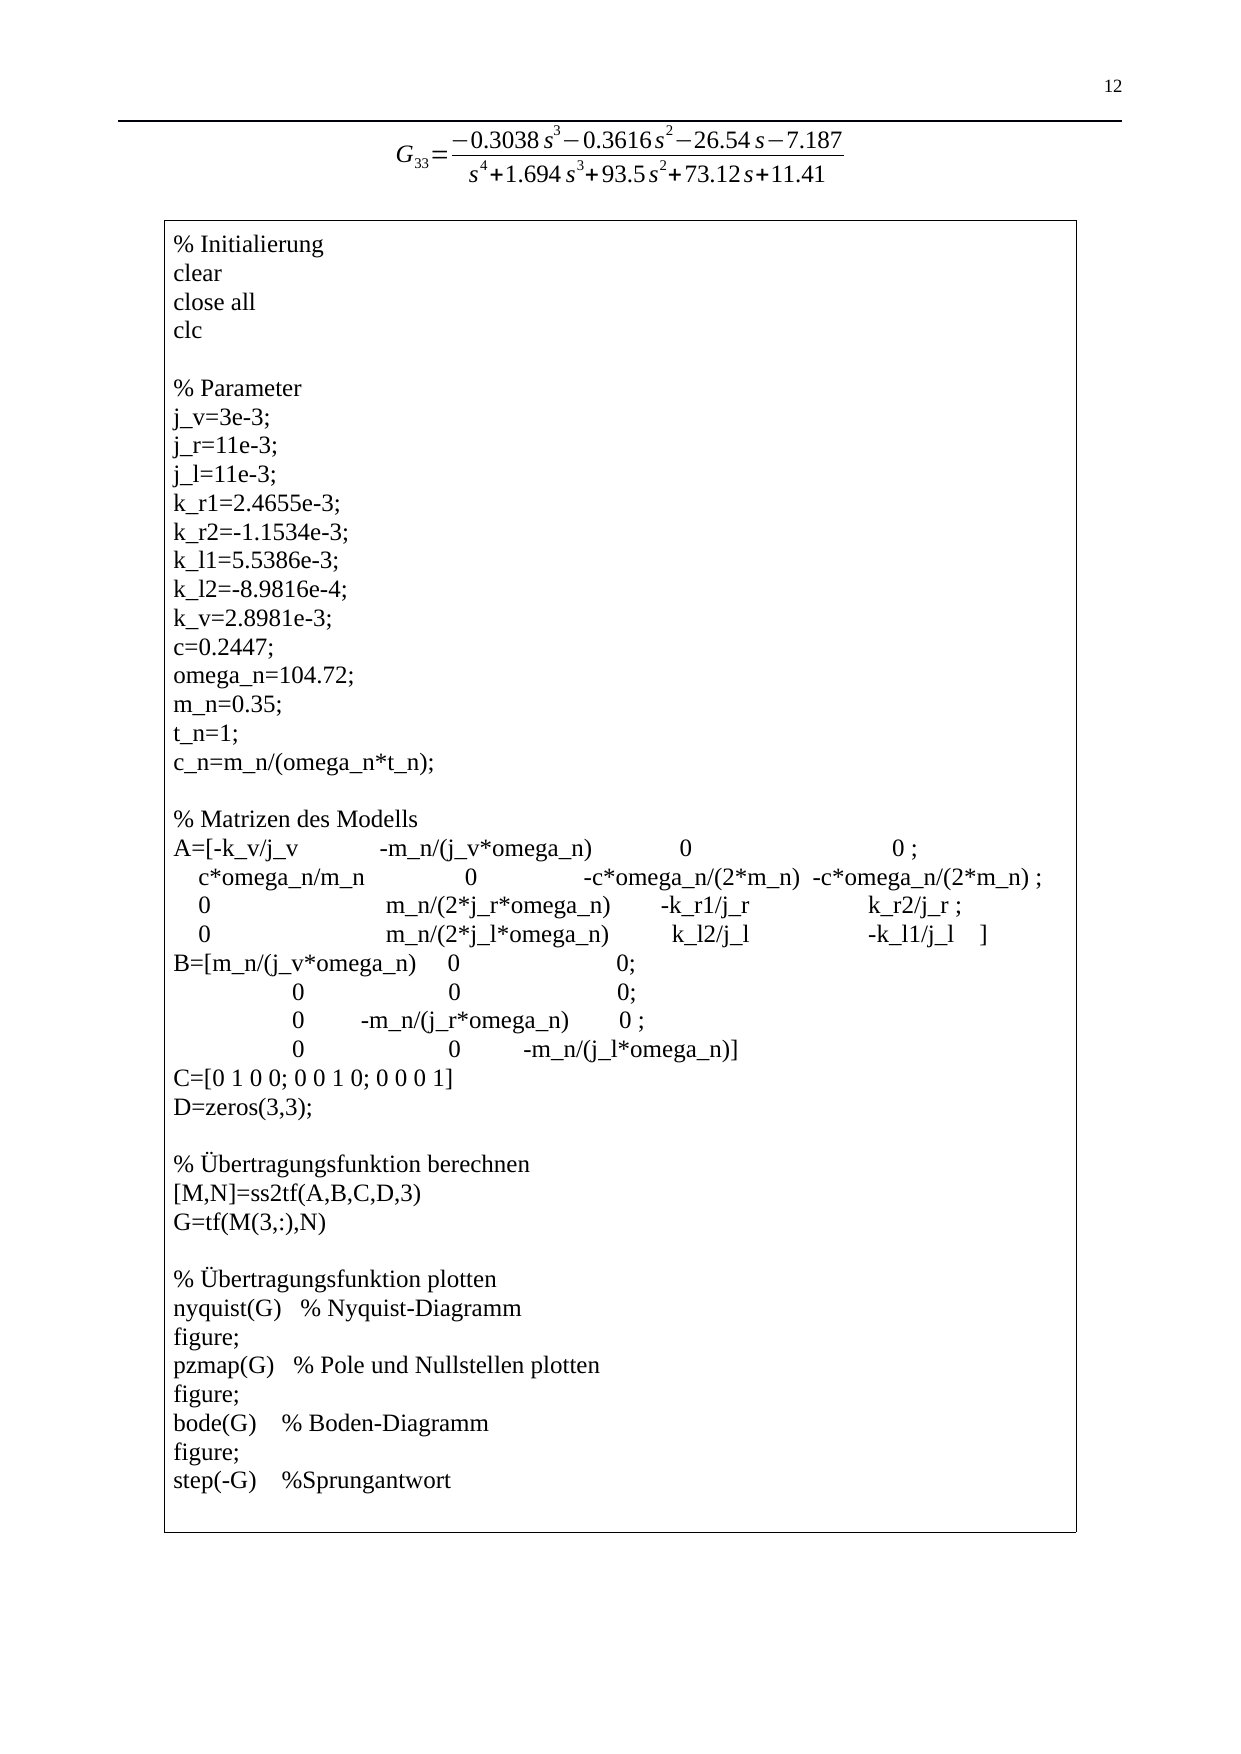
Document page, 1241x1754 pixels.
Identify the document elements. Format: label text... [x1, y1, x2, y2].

text A=[-k_v/j_v -m_n/(j_v*omega_n) 0 0 ; [173, 833, 1067, 862]
text pzmap(G) % Pole und Nullstellen plotten [173, 1351, 1067, 1379]
text j_r=11e-3; [173, 431, 1067, 459]
text clear [173, 258, 1067, 287]
text nyquist(G) % Nyquist-Diagramm [173, 1293, 1067, 1322]
text % Matrizen des Modells [173, 804, 1067, 833]
text j_v=3e-3; [173, 402, 1067, 431]
text k_r1=2.4655e-3; [173, 488, 1067, 517]
text j_l=11e-3; [173, 459, 1067, 488]
text 0 0 -m_n/(j_l*omega_n)] [173, 1034, 1067, 1063]
text C=[0 1 0 0; 0 0 1 0; 0 0 0 1] [173, 1063, 1067, 1092]
text c*omega_n/m_n 0 -c*omega_n/(2*m_n) -c*omega_n/(2*m_n) ; [173, 862, 1067, 891]
text bode(G) % Boden-Diagramm [173, 1408, 1067, 1437]
text figure; [173, 1437, 1067, 1466]
text c_n=m_n/(omega_n*t_n); [173, 747, 1067, 776]
text close all [173, 287, 1067, 316]
text 0 -m_n/(j_r*omega_n) 0 ; [173, 1006, 1067, 1034]
text [M,N]=ss2tf(A,B,C,D,3) [173, 1178, 1067, 1207]
text k_r2=-1.1534e-3; [173, 517, 1067, 546]
text 0 m_n/(2*j_r*omega_n) -k_r1/j_r k_r2/j_r ; [173, 891, 1067, 919]
text % Übertragungsfunktion plotten [173, 1264, 1067, 1293]
text t_n=1; [173, 718, 1067, 747]
text m_n=0.35; [173, 689, 1067, 718]
text c=0.2447; [173, 632, 1067, 661]
text k_l1=5.5386e-3; [173, 546, 1067, 574]
text G=tf(M(3,:),N) [173, 1207, 1067, 1236]
text D=zeros(3,3); [173, 1092, 1067, 1121]
text 0 m_n/(2*j_l*omega_n) k_l2/j_l -k_l1/j_l ] [173, 919, 1067, 948]
text clc [173, 316, 1067, 344]
text B=[m_n/(j_v*omega_n) 0 0; [173, 948, 1067, 977]
text omega_n=104.72; [173, 661, 1067, 689]
text % Übertragungsfunktion berechnen [173, 1149, 1067, 1178]
text % Parameter [173, 373, 1067, 402]
text % Initialierung [173, 229, 1067, 258]
text step(-G) %Sprungantwort [173, 1466, 1067, 1494]
text k_v=2.8981e-3; [173, 603, 1067, 632]
text 0 0 0; [173, 977, 1067, 1006]
text figure; [173, 1322, 1067, 1351]
text figure; [173, 1379, 1067, 1408]
text k_l2=-8.9816e-4; [173, 574, 1067, 603]
